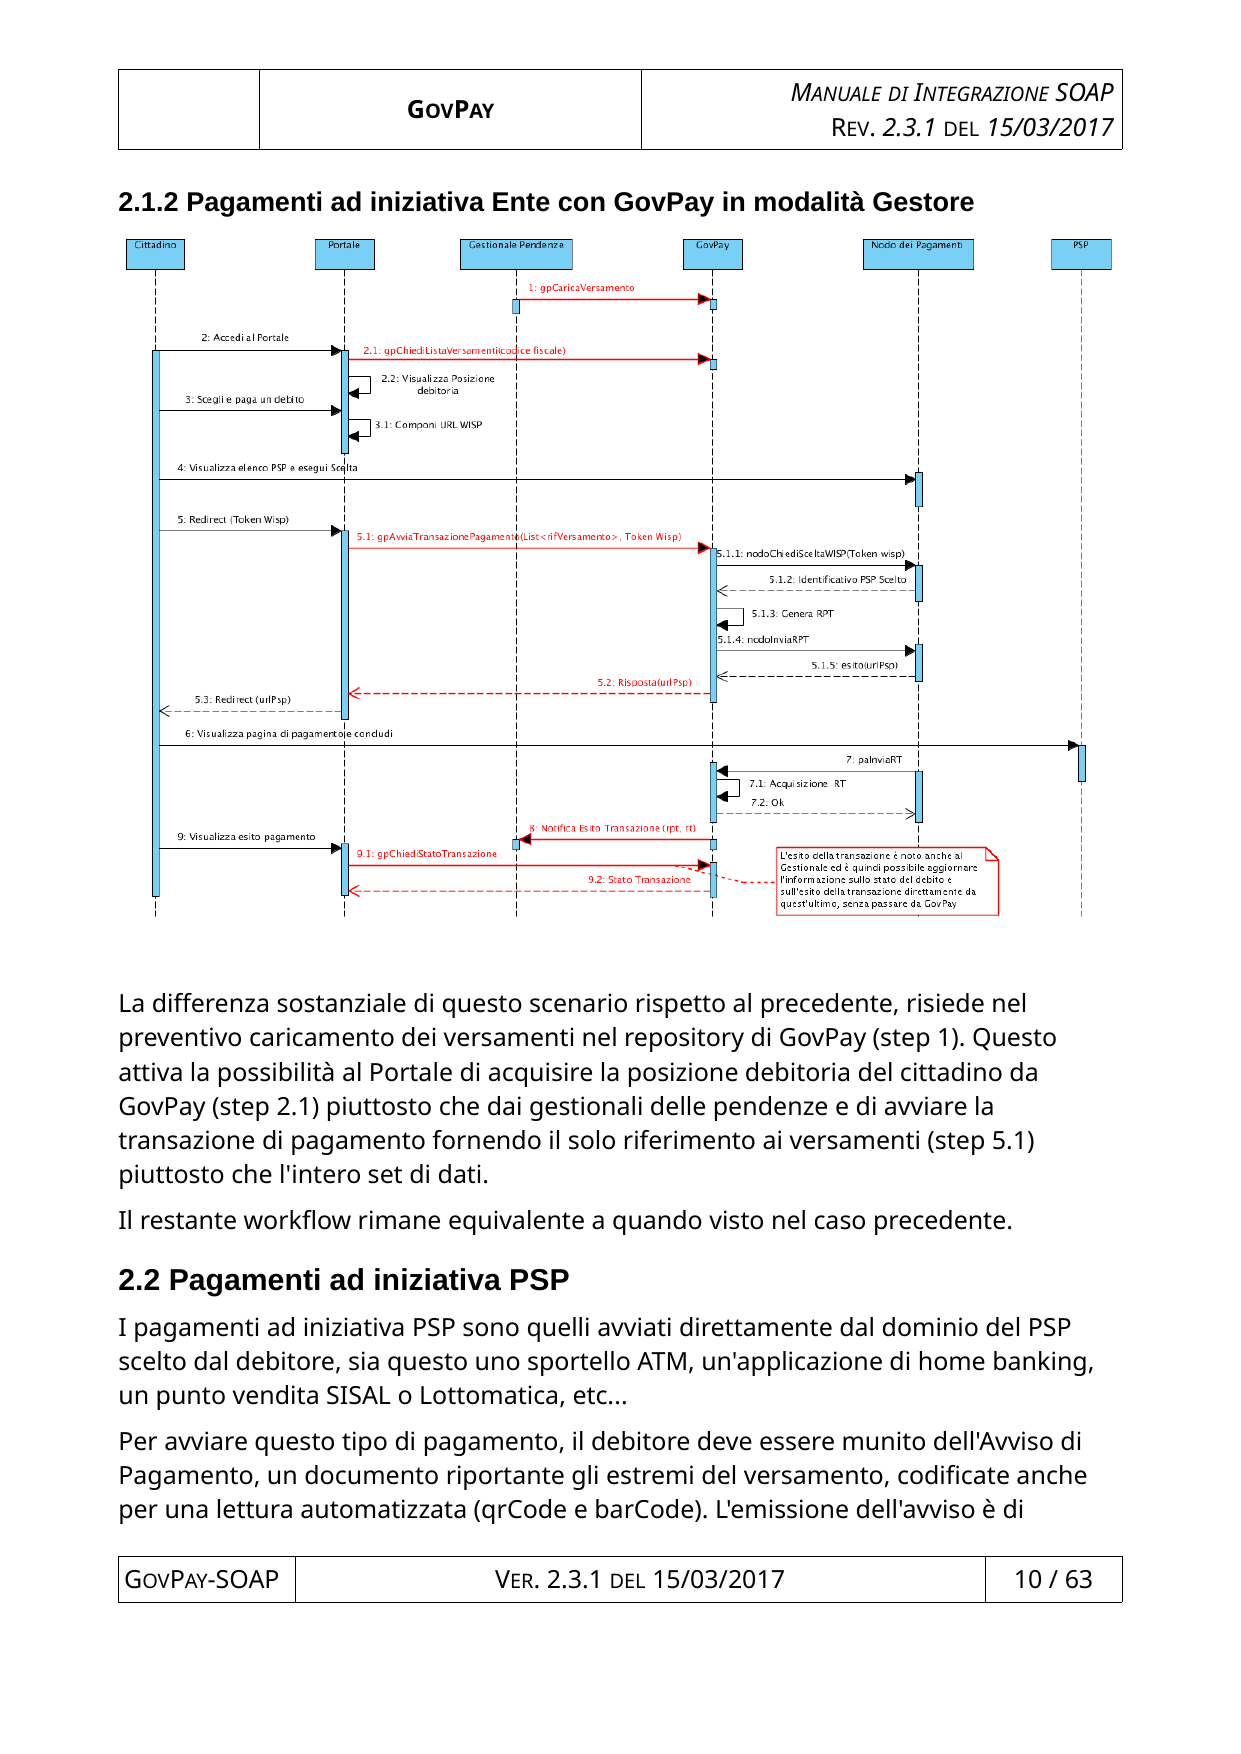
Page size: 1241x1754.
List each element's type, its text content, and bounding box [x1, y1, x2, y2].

text Il restante workflow rimane equivalente a quando visto nel caso precedente. [118, 1203, 1122, 1237]
text La differenza sostanziale di questo scenario rispetto al precedente, risiede nel preventivo caricamento dei versamenti nel repository di GovPay (step 1). Questo attiva la possibilità al Portale di acquisire la posizione debitoria del cittadino da GovPay (step 2.1) piuttosto che dai gestionali delle pendenze e di avviare la transazione di pagamento fornendo il solo riferimento ai versamenti (step 5.1) piuttosto che l'intero set di dati. [118, 986, 1122, 1190]
picture [118, 230, 1123, 940]
subtitle Pagamenti ad iniziativa Ente con GovPay in modalità Gestore [118, 186, 1122, 217]
text Per avviare questo tipo di pagamento, il debitore deve essere munito dell'Avviso di Pagamento, un documento riportante gli estremi del versamento, codificate anche per una lettura automatizzata (qrCode e barCode). L'emissione dell'avviso è di [118, 1424, 1122, 1526]
text I pagamenti ad iniziativa PSP sono quelli avviati direttamente dal dominio del PSP scelto dal debitore, sia questo uno sportello ATM, un'applicazione di home banking, un punto vendita SISAL o Lottomatica, etc... [118, 1309, 1122, 1411]
subtitle Pagamenti ad iniziativa PSP [118, 1262, 1122, 1297]
